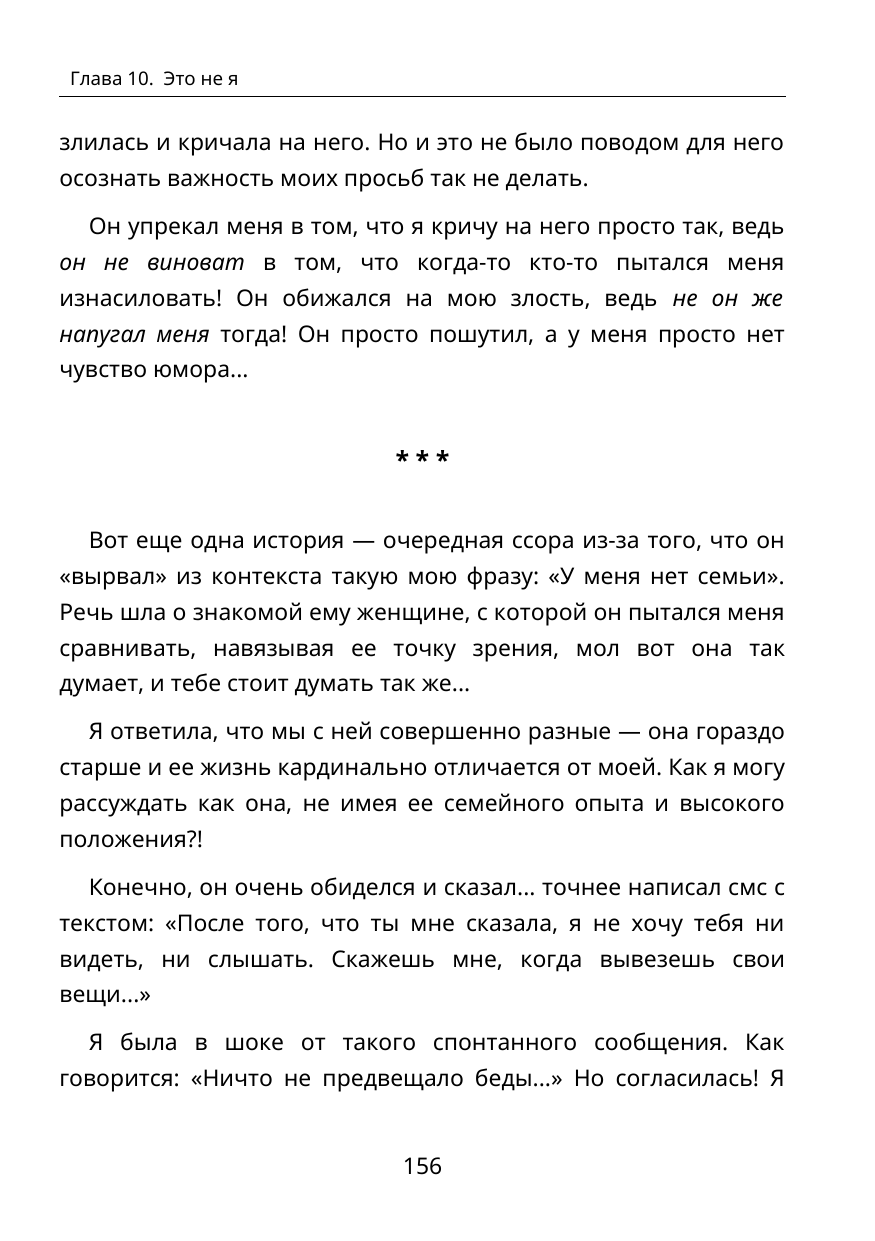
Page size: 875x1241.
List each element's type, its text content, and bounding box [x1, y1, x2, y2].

subtitle * * * [59, 443, 786, 477]
text Я была в шоке от такого спонтанного сообщения. Как говорится: «Ничто не предвещало беды...» Но согласилась! Я [59, 1026, 786, 1093]
text Я ответила, что мы с ней совершенно разные — она гораздо старше и ее жизнь кардинально отличается от моей. Как я могу рассуждать как она, не имея ее семейного опыта и высокого положения?! [59, 715, 786, 854]
text Конечно, он очень обиделся и сказал... точнее написал смс с текстом: «После того, что ты мне сказала, я не хочу тебя ни видеть, ни слышать. Скажешь мне, когда вывезешь свои вещи...» [59, 871, 786, 1010]
text злилась и кричала на него. Но и это не было поводом для него осознать важность моих просьб так не делать. [59, 126, 786, 193]
text Вот еще одна история — очередная ссора из-за того, что он «вырвал» из контекста такую мою фразу: «У меня нет семьи». Речь шла о знакомой ему женщине, с которой он пытался меня сравнивать, навязывая ее точку зрения, мол вот она так думает, и тебе стоит думать так же... [59, 524, 786, 699]
text Он упрекал меня в том, что я кричу на него просто так, ведь он не виноват в том, что когда-то кто-то пытался меня изнасиловать! Он обижался на мою злость, ведь не он же напугал меня тогда! Он просто пошутил, а у меня просто нет чувство юмора... [59, 210, 786, 385]
